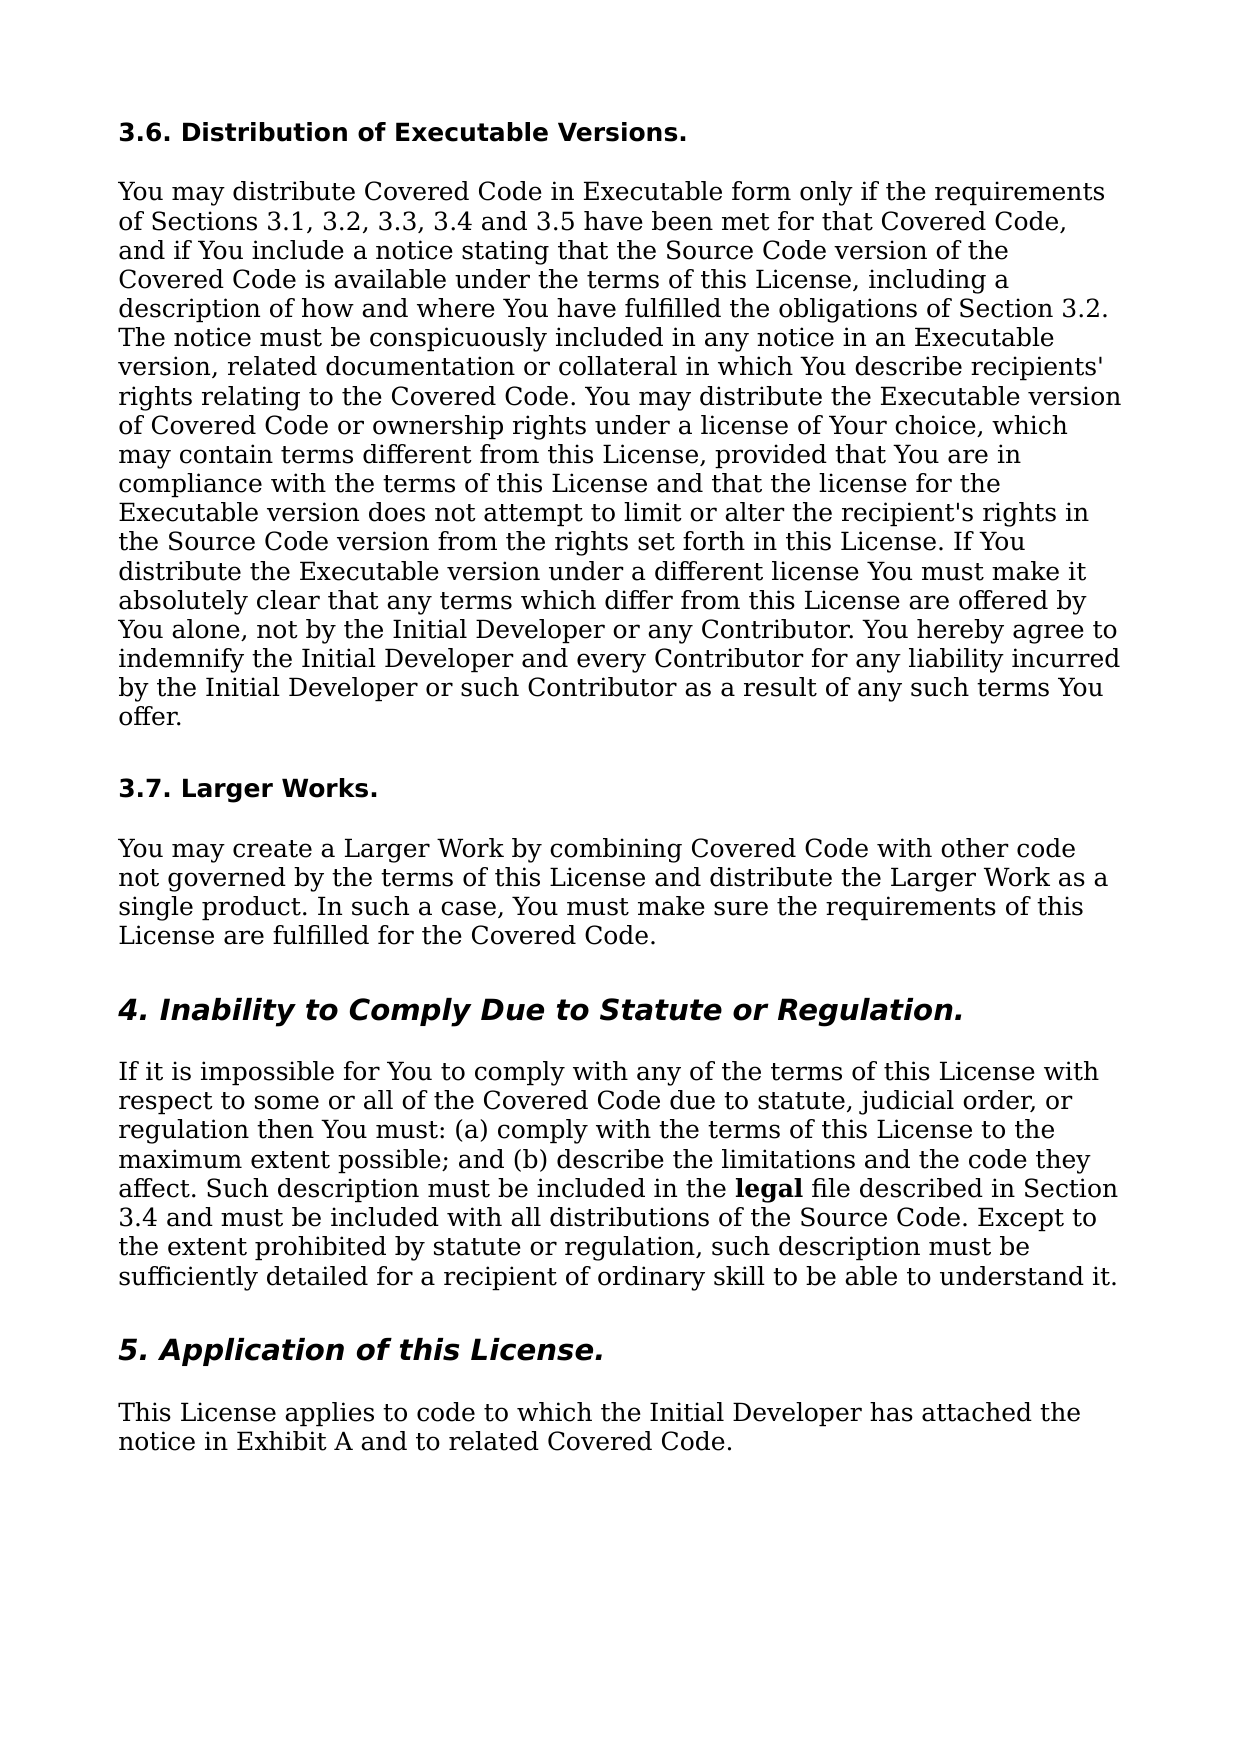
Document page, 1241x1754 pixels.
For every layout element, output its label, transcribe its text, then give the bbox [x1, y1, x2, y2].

text This License applies to code to which the Initial Developer has attached the notice in Exhibit A and to related Covered Code. [118, 1398, 1122, 1456]
subtitle 3.7. Larger Works. [118, 774, 1122, 803]
text If it is impossible for You to comply with any of the terms of this License with respect to some or all of the Covered Code due to statute, judicial order, or regulation then You must: (a) comply with the terms of this License to the maximum extent possible; and (b) describe the limitations and the code they affect. Such description must be included in the legal file described in Section 3.4 and must be included with all distributions of the Source Code. Except to the extent prohibited by statute or regulation, such description must be sufficiently detailed for a recipient of ordinary skill to be able to understand it. [118, 1057, 1122, 1291]
text You may create a Larger Work by combining Covered Code with other code not governed by the terms of this License and distribute the Larger Work as a single product. In such a case, You must make sure the requirements of this License are fulfilled for the Covered Code. [118, 834, 1122, 950]
text You may distribute Covered Code in Executable form only if the requirements of Sections 3.1, 3.2, 3.3, 3.4 and 3.5 have been met for that Covered Code, and if You include a notice stating that the Source Code version of the Covered Code is available under the terms of this License, including a description of how and where You have fulfilled the obligations of Section 3.2. The notice must be conspicuously included in any notice in an Executable version, related documentation or collateral in which You describe recipients' rights relating to the Covered Code. You may distribute the Executable version of Covered Code or ownership rights under a license of Your choice, which may contain terms different from this License, provided that You are in compliance with the terms of this License and that the license for the Executable version does not attempt to limit or alter the recipient's rights in the Source Code version from the rights set forth in this License. If You distribute the Executable version under a different license You must make it absolutely clear that any terms which differ from this License are offered by You alone, not by the Initial Developer or any Contributor. You hereby agree to indemnify the Initial Developer and every Contributor for any liability incurred by the Initial Developer or such Contributor as a result of any such terms You offer. [118, 177, 1122, 732]
subtitle 4. Inability to Comply Due to Statute or Regulation. [118, 993, 1122, 1027]
subtitle 3.6. Distribution of Executable Versions. [118, 118, 1122, 147]
subtitle 5. Application of this License. [118, 1333, 1122, 1367]
